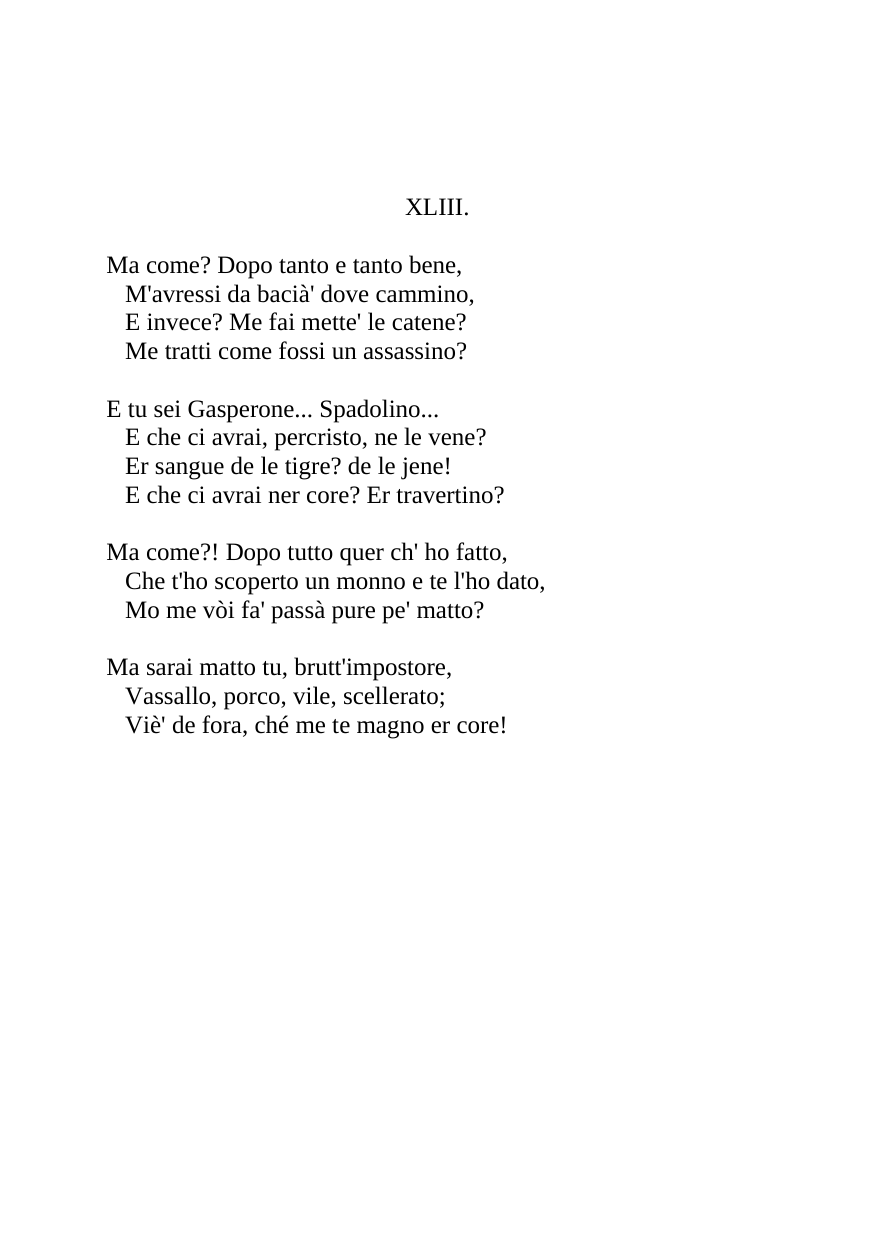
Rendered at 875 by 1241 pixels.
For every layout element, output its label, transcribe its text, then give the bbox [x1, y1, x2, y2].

text Ma sarai matto tu, brutt'impostore, [106, 652, 768, 681]
text E tu sei Gasperone... Spadolino... [106, 394, 768, 422]
text E che ci avrai, percristo, ne le vene? [125, 422, 768, 451]
text Mo me vòi fa' passà pure pe' matto? [125, 595, 768, 624]
text Me tratti come fossi un assassino? [125, 336, 768, 365]
text Er sangue de le tigre? de le jene! [125, 451, 768, 480]
text E invece? Me fai mette' le catene? [125, 307, 768, 336]
text E che ci avrai ner core? Er travertino? [125, 480, 768, 509]
text Ma come? Dopo tanto e tanto bene, [106, 250, 768, 279]
text XLIII. [106, 192, 768, 221]
text Viè' de fora, ché me te magno er core! [125, 710, 768, 739]
text Vassallo, porco, vile, scellerato; [125, 681, 768, 710]
text Che t'ho scoperto un monno e te l'ho dato, [125, 566, 768, 595]
text Ma come?! Dopo tutto quer ch' ho fatto, [106, 537, 768, 566]
text M'avressi da bacià' dove cammino, [125, 279, 768, 307]
